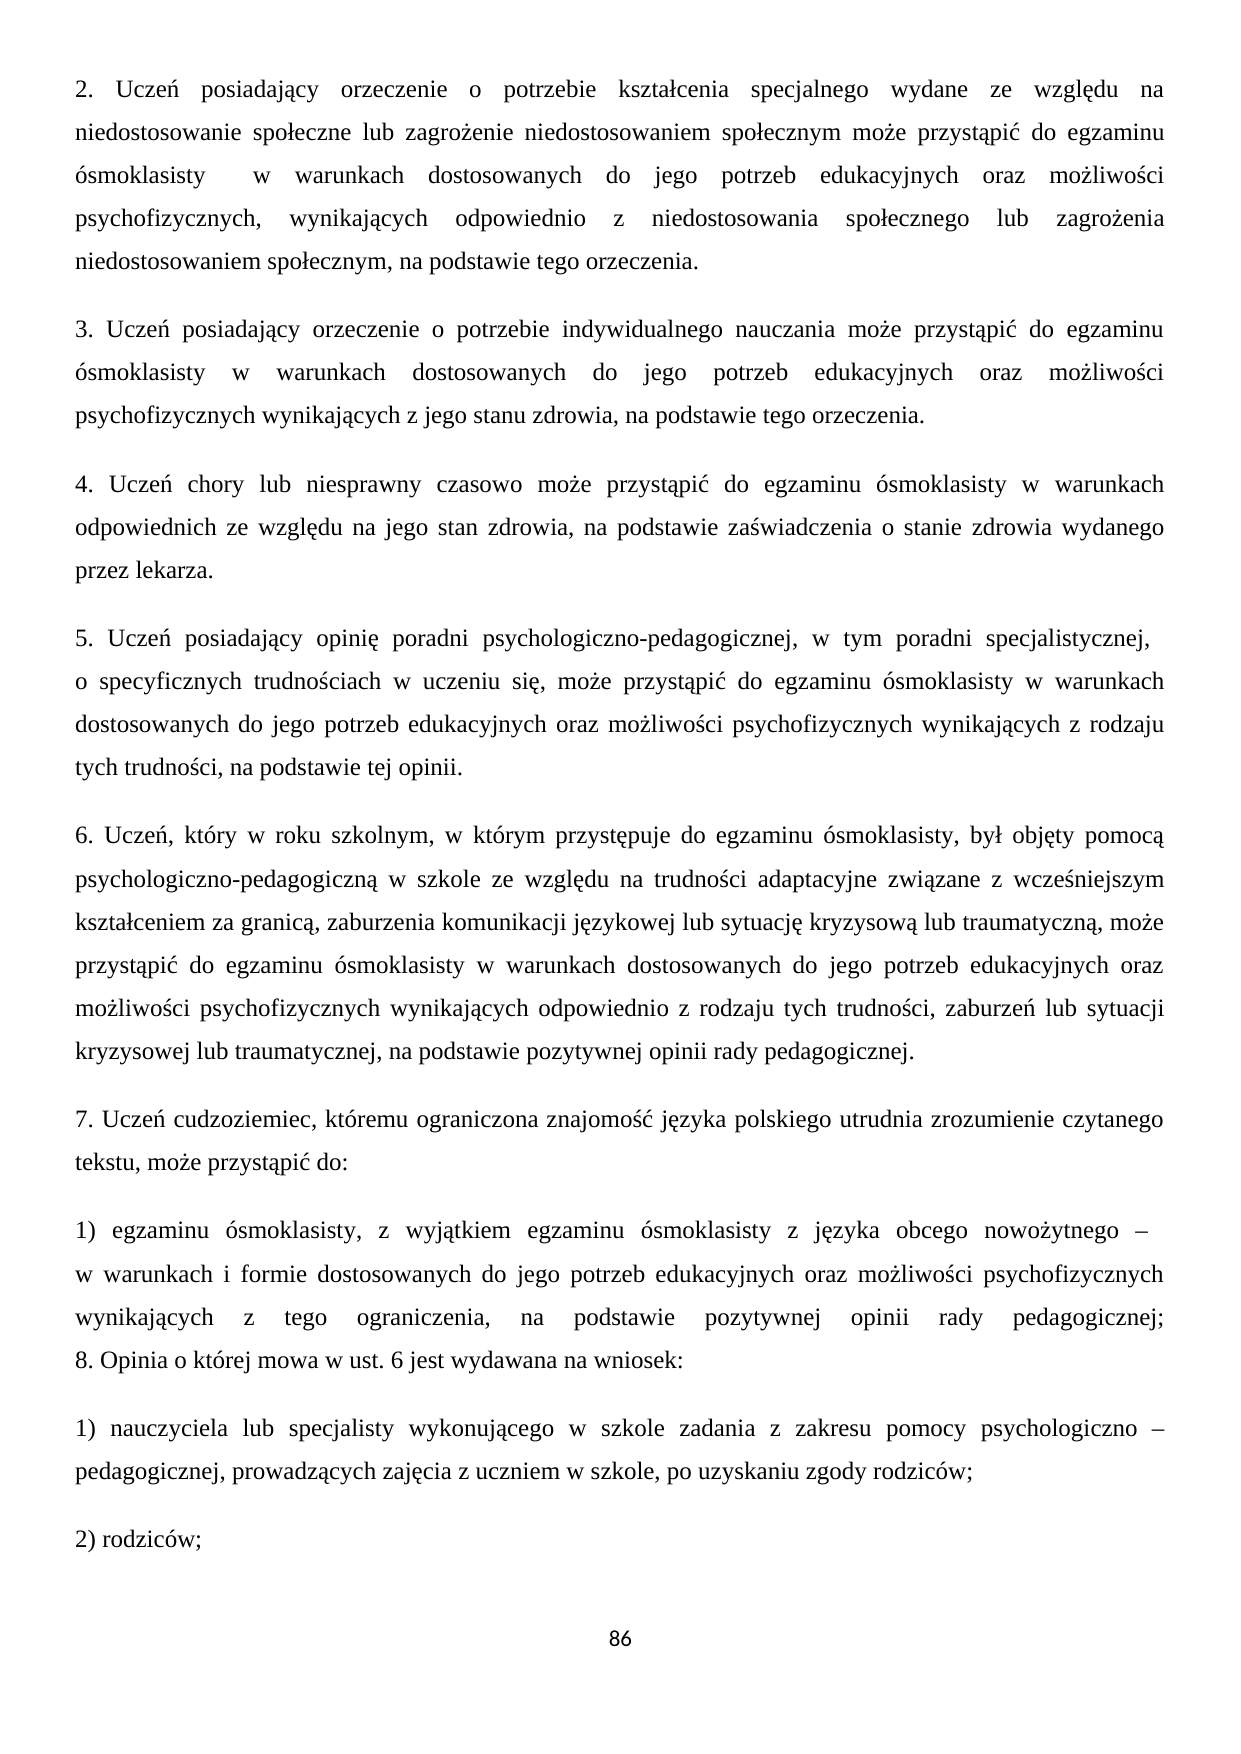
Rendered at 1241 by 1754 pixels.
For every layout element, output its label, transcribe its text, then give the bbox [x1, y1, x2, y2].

text 7. Uczeń cudzoziemiec, któremu ograniczona znajomość języka polskiego utrudnia zrozumienie czytanego tekstu, może przystąpić do: [75, 1104, 1165, 1176]
text 5. Uczeń posiadający opinię poradni psychologiczno-pedagogicznej, w tym poradni specjalistycznej, o specyficznych trudnościach w uczeniu się, może przystąpić do egzaminu ósmoklasisty w warunkach dostosowanych do jego potrzeb edukacyjnych oraz możliwości psychofizycznych wynikających z rodzaju tych trudności, na podstawie tej opinii. [75, 623, 1165, 781]
text 2. Uczeń posiadający orzeczenie o potrzebie kształcenia specjalnego wydane ze względu na niedostosowanie społeczne lub zagrożenie niedostosowaniem społecznym może przystąpić do egzaminu ósmoklasisty w warunkach dostosowanych do jego potrzeb edukacyjnych oraz możliwości psychofizycznych, wynikających odpowiednio z niedostosowania społecznego lub zagrożenia niedostosowaniem społecznym, na podstawie tego orzeczenia. [75, 74, 1165, 275]
text 4. Uczeń chory lub niesprawny czasowo może przystąpić do egzaminu ósmoklasisty w warunkach odpowiednich ze względu na jego stan zdrowia, na podstawie zaświadczenia o stanie zdrowia wydanego przez lekarza. [75, 469, 1165, 584]
text 1) egzaminu ósmoklasisty, z wyjątkiem egzaminu ósmoklasisty z języka obcego nowożytnego – w warunkach i formie dostosowanych do jego potrzeb edukacyjnych oraz możliwości psychofizycznych wynikających z tego ograniczenia, na podstawie pozytywnej opinii rady pedagogicznej; 8. Opinia o której mowa w ust. 6 jest wydawana na wniosek: [75, 1216, 1165, 1374]
text 1) nauczyciela lub specjalisty wykonującego w szkole zadania z zakresu pomocy psychologiczno – pedagogicznej, prowadzących zajęcia z uczniem w szkole, po uzyskaniu zgody rodziców; [75, 1413, 1165, 1485]
text 3. Uczeń posiadający orzeczenie o potrzebie indywidualnego nauczania może przystąpić do egzaminu ósmoklasisty w warunkach dostosowanych do jego potrzeb edukacyjnych oraz możliwości psychofizycznych wynikających z jego stanu zdrowia, na podstawie tego orzeczenia. [75, 314, 1165, 429]
text 6. Uczeń, który w roku szkolnym, w którym przystępuje do egzaminu ósmoklasisty, był objęty pomocą psychologiczno-pedagogiczną w szkole ze względu na trudności adaptacyjne związane z wcześniejszym kształceniem za granicą, zaburzenia komunikacji językowej lub sytuację kryzysową lub traumatyczną, może przystąpić do egzaminu ósmoklasisty w warunkach dostosowanych do jego potrzeb edukacyjnych oraz możliwości psychofizycznych wynikających odpowiednio z rodzaju tych trudności, zaburzeń lub sytuacji kryzysowej lub traumatycznej, na podstawie pozytywnej opinii rady pedagogicznej. [75, 821, 1165, 1065]
text 2) rodziców; [75, 1524, 1165, 1553]
